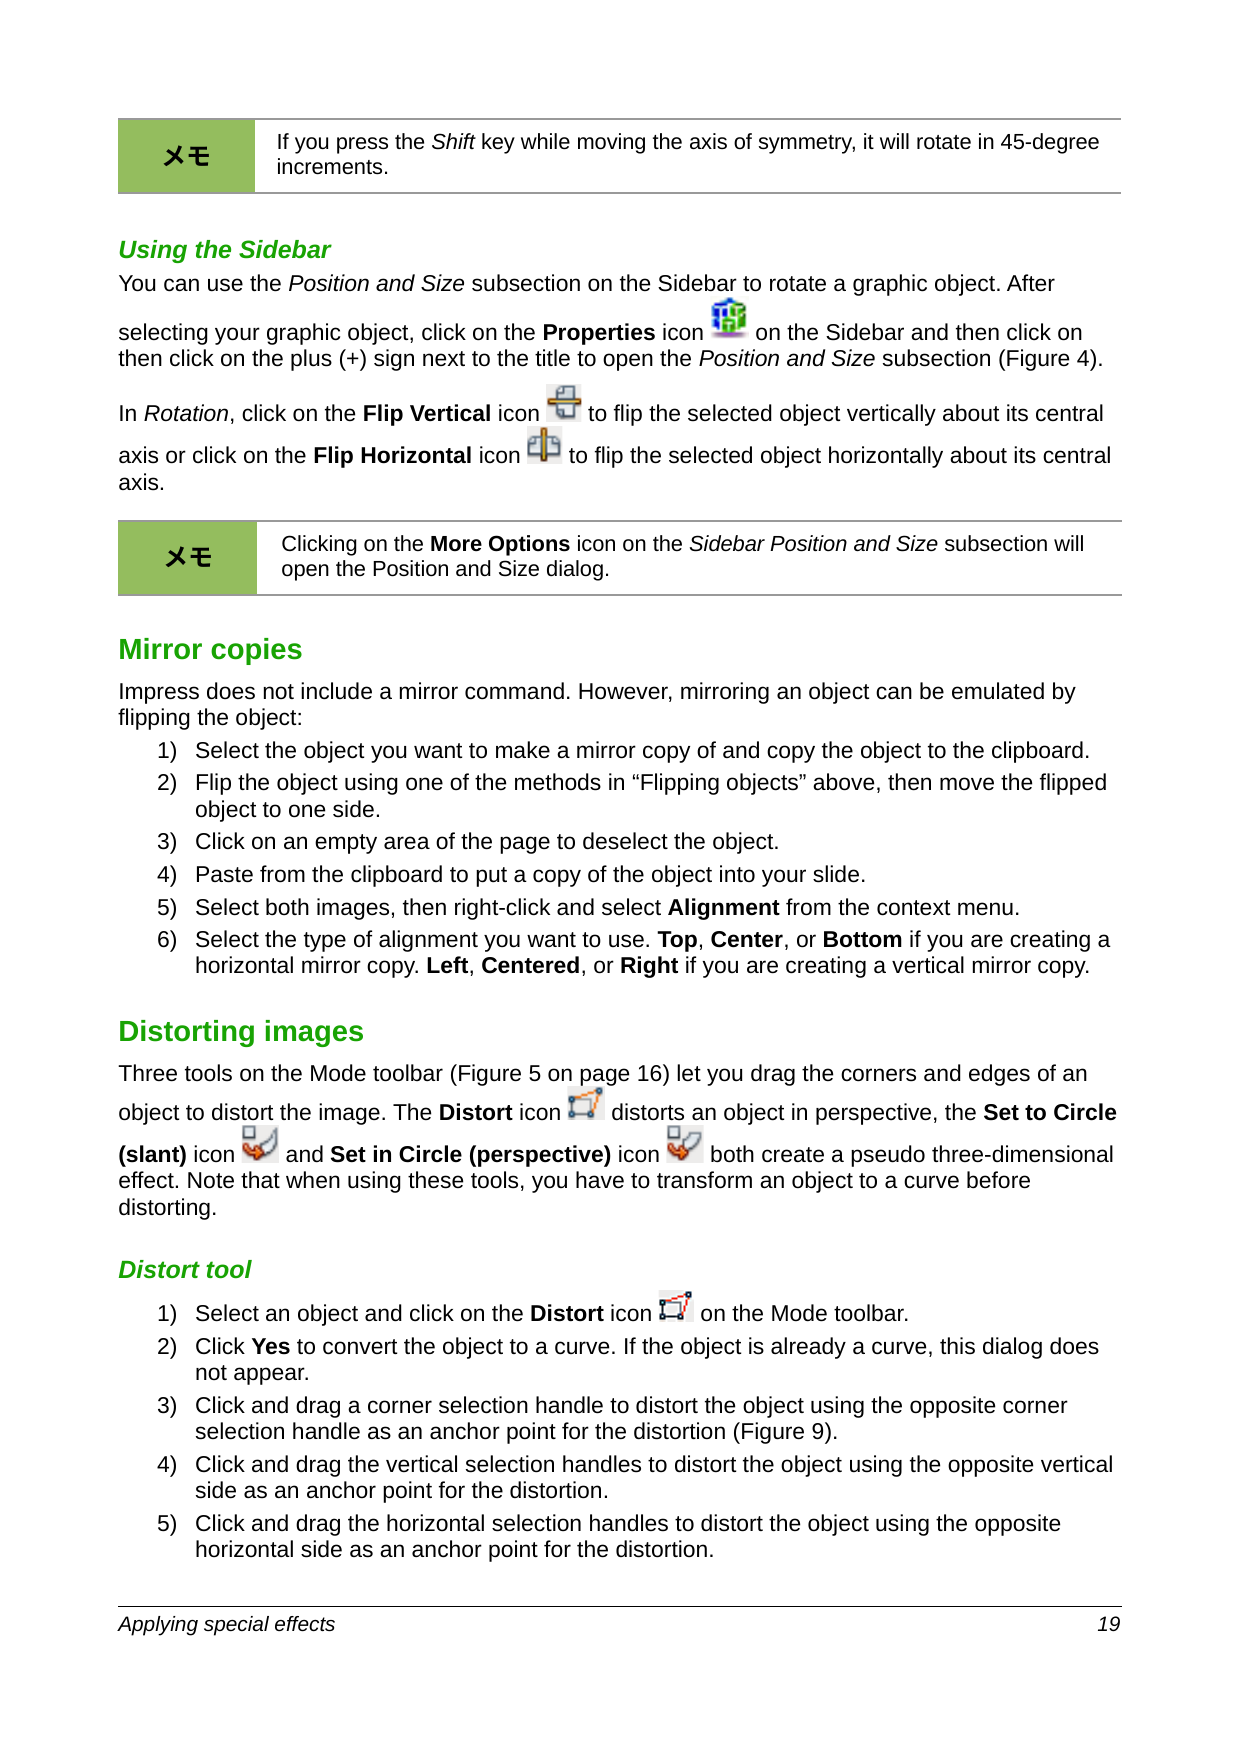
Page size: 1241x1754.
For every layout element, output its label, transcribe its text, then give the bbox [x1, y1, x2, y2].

table_header メモ [118, 522, 257, 594]
list Click and drag a corner selection handle to distort the object using the opposite corner selection handle as an anchor point for the distortion (Figure 9). [177, 1392, 1122, 1445]
picture [241, 1125, 279, 1163]
picture [546, 384, 582, 422]
picture [527, 426, 563, 464]
subtitle Using the Sidebar [118, 235, 1122, 264]
picture [710, 296, 749, 341]
picture [567, 1086, 605, 1120]
table_header メモ [118, 120, 255, 192]
list Click on an empty area of the page to deselect the object. [177, 828, 1122, 855]
list Select the type of alignment you want to use. Top, Center, or Bottom if you are creating a horizontal mirror copy. Left, Centered, or Right if you are creating a vertical mirror copy. [177, 926, 1122, 979]
text You can use the Position and Size subsection on the Sidebar to rotate a graphic object. After selecting your graphic object, click on the Properties icon on the Sidebar and then click on then click on the plus (+) sign next to the title to open the Position and Size subsection (Figure 4). [118, 270, 1122, 372]
list Flip the object using one of the methods in “Flipping objects” above, then move the flipped object to one side. [177, 769, 1122, 822]
list Select the object you want to make a mirror copy of and copy the object to the clipboard. [177, 737, 1122, 763]
list Paste from the clipboard to put a copy of the object into your slide. [177, 861, 1122, 887]
list Impress does not include a mirror command. However, mirroring an object can be emulated by flipping the object: [118, 678, 1122, 730]
list Select both images, then right-click and select Alignment from the context menu. [177, 893, 1122, 920]
picture [666, 1125, 704, 1163]
table_header Clicking on the More Options icon on the Sidebar Position and Size subsection will open the Position and Size dialog. [258, 522, 1122, 594]
list Click Yes to convert the object to a curve. If the object is already a curve, this dialog does not appear. [177, 1333, 1122, 1386]
list Select an object and click on the Distort icon on the Mode toolbar. [177, 1291, 1122, 1327]
text Three tools on the Mode toolbar (Figure 5 on page 16) let you drag the corners and edges of an object to distort the image. The Distort icon distorts an object in perspective, the Set to Circle (slant) icon and Set in Circle (perspective) icon both create a pseudo three-dimensional effect. Note that when using these tools, you have to transform an object to a curve before distorting. [118, 1060, 1122, 1220]
list Click and drag the horizontal selection handles to distort the object using the opposite horizontal side as an anchor point for the distortion. [177, 1510, 1122, 1563]
subtitle Mirror copies [118, 632, 1122, 665]
list Click and drag the vertical selection handles to distort the object using the opposite vertical side as an anchor point for the distortion. [177, 1451, 1122, 1504]
table_header If you press the Shift key while moving the axis of symmetry, it will rotate in 45-degree increments. [255, 120, 1121, 192]
picture [658, 1290, 694, 1322]
text In Rotation, click on the Flip Vertical icon to flip the selected object vertically about its central axis or click on the Flip Horizontal icon to flip the selected object horizontally about its central axis. [118, 384, 1122, 495]
subtitle Distorting images [118, 1014, 1122, 1048]
subtitle Distort tool [118, 1255, 1122, 1284]
